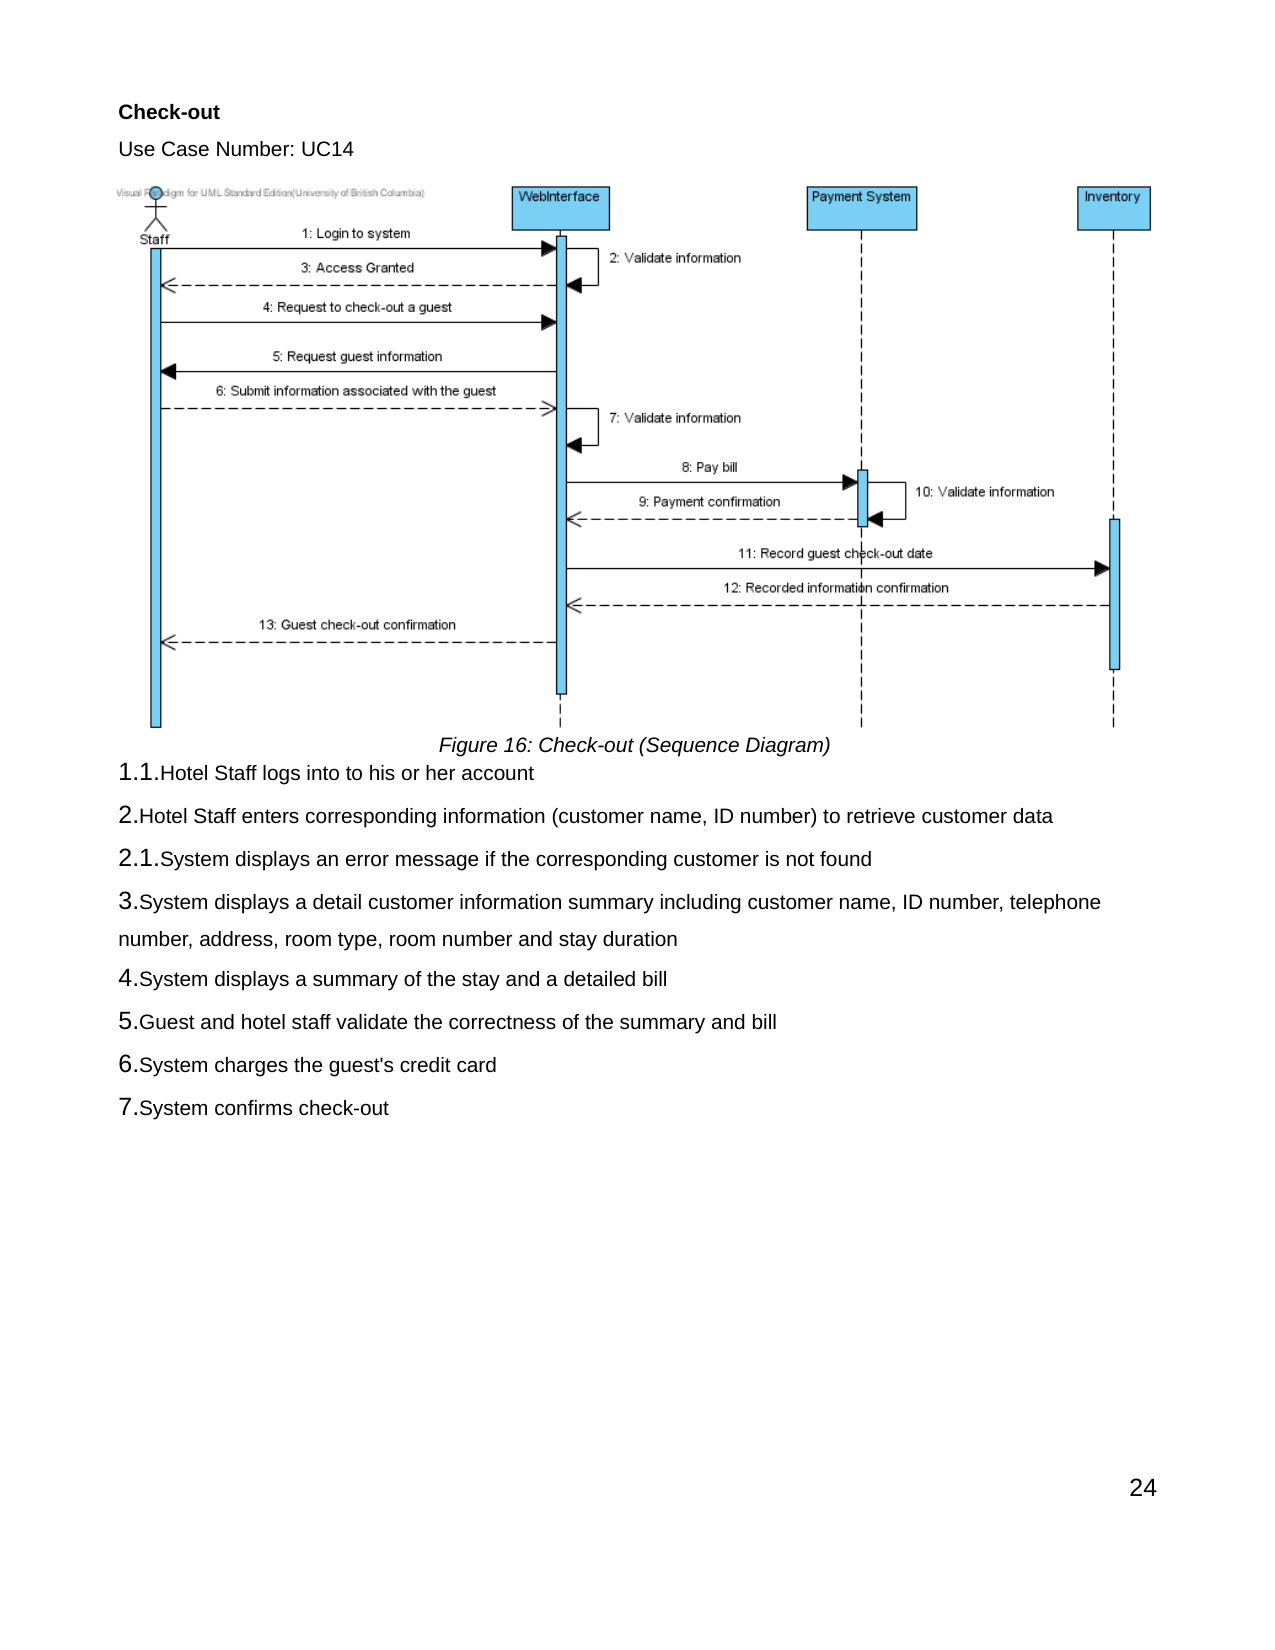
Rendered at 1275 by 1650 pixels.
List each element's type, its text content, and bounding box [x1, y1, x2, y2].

text Use Case Number: UC14 [118, 136, 1157, 160]
list System displays a summary of the stay and a detailed bill [118, 962, 1157, 991]
list System charges the guest's credit card [118, 1049, 1157, 1077]
list System confirms check-out [118, 1092, 1157, 1121]
list Hotel Staff enters corresponding information (customer name, ID number) to retrieve customer data [118, 799, 1157, 828]
list Figure 16: Check-out (Sequence Diagram) [117, 185, 1155, 756]
list System displays an error message if the corresponding customer is not found [118, 843, 1157, 871]
list Hotel Staff logs into to his or her account [117, 172, 1157, 785]
list Guest and hotel staff validate the correctness of the summary and bill [118, 1006, 1157, 1034]
subtitle Check-out [118, 100, 1157, 124]
list System displays a detail customer information summary including customer name, ID number, telephone number, address, room type, room number and stay duration [118, 886, 1157, 951]
